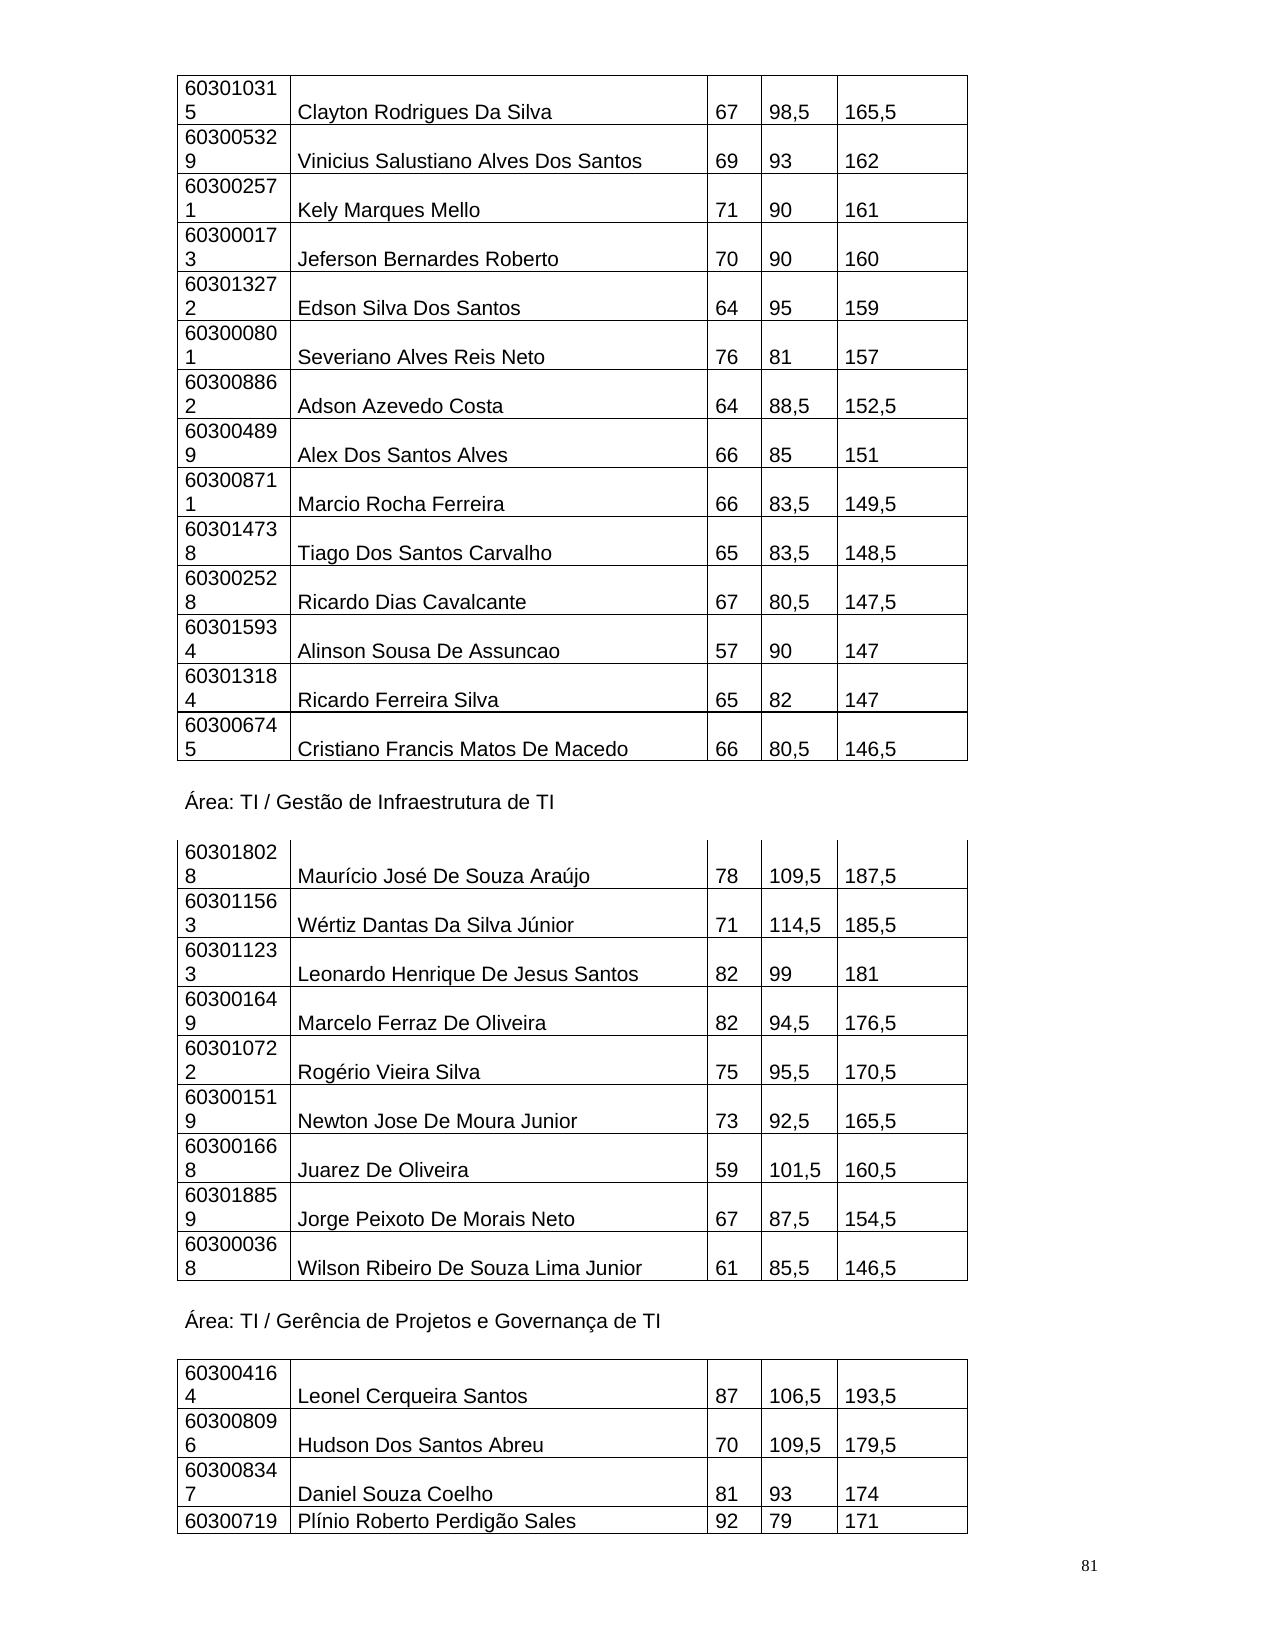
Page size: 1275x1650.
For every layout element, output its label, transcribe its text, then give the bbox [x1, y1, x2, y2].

table_cell 160,5 [838, 1134, 967, 1182]
table_cell 67 [708, 76, 761, 124]
table_cell Rogério Vieira Silva [291, 1036, 707, 1084]
table_cell [177, 1333, 967, 1359]
table_cell 151 [838, 419, 967, 467]
table_cell 157 [838, 321, 967, 369]
table_cell Área: TI / Gerência de Projetos e Governança de TI [177, 1306, 967, 1333]
table_cell Marcelo Ferraz De Oliveira [291, 987, 707, 1035]
table_cell 181 [838, 938, 967, 986]
table_cell 603000801 [178, 321, 290, 369]
table_cell 70 [708, 1409, 761, 1457]
table_cell 95 [762, 272, 837, 320]
table_cell 154,5 [838, 1183, 967, 1231]
table_cell Clayton Rodrigues Da Silva [291, 76, 707, 124]
table_cell 148,5 [838, 517, 967, 564]
table_cell 603008862 [178, 370, 290, 418]
table_cell 57 [708, 615, 761, 662]
table_cell 146,5 [838, 713, 967, 760]
table_cell Vinicius Salustiano Alves Dos Santos [291, 125, 707, 173]
table_cell 64 [708, 272, 761, 320]
table_cell 149,5 [838, 468, 967, 516]
table_cell Leonardo Henrique De Jesus Santos [291, 938, 707, 986]
table_cell 81 [708, 1458, 761, 1506]
table_cell 603014738 [178, 517, 290, 564]
table_cell 603006745 [178, 713, 290, 760]
table_cell 603001519 [178, 1085, 290, 1133]
table_cell 109,5 [762, 840, 837, 888]
table_cell 90 [762, 223, 837, 271]
table_cell 83,5 [762, 517, 837, 564]
table_cell Ricardo Ferreira Silva [291, 664, 707, 711]
table_cell 603011233 [178, 938, 290, 986]
table_cell 159 [838, 272, 967, 320]
table_cell Severiano Alves Reis Neto [291, 321, 707, 369]
table_cell 80,5 [762, 566, 837, 613]
table_cell Kely Marques Mello [291, 174, 707, 222]
table_cell 70 [708, 223, 761, 271]
table_cell 114,5 [762, 889, 837, 937]
table_cell 81 [762, 321, 837, 369]
table_cell 152,5 [838, 370, 967, 418]
table_cell 603002571 [178, 174, 290, 222]
table_cell 85 [762, 419, 837, 467]
table_cell 79 [762, 1507, 837, 1533]
table_cell [177, 1281, 967, 1306]
table_cell 66 [708, 419, 761, 467]
table_cell 187,5 [838, 840, 967, 888]
table_cell 161 [838, 174, 967, 222]
table_cell 174 [838, 1458, 967, 1506]
table_cell 603008096 [178, 1409, 290, 1457]
table_cell 603018859 [178, 1183, 290, 1231]
table_cell 82 [762, 664, 837, 711]
table_cell 73 [708, 1085, 761, 1133]
table_cell 603008347 [178, 1458, 290, 1506]
table_cell 99 [762, 938, 837, 986]
table_cell Wértiz Dantas Da Silva Júnior [291, 889, 707, 937]
table_cell 88,5 [762, 370, 837, 418]
table_cell 603010722 [178, 1036, 290, 1084]
table_cell 75 [708, 1036, 761, 1084]
table_cell 603013184 [178, 664, 290, 711]
table_cell Área: TI / Gestão de Infraestrutura de TI [177, 787, 967, 813]
table_cell 603005329 [178, 125, 290, 173]
table_cell Wilson Ribeiro De Souza Lima Junior [291, 1232, 707, 1280]
table_cell 603000173 [178, 223, 290, 271]
table_cell 165,5 [838, 1085, 967, 1133]
table_cell 67 [708, 566, 761, 613]
table_cell 603001649 [178, 987, 290, 1035]
table_cell 64 [708, 370, 761, 418]
table_cell [177, 814, 967, 840]
table_cell Maurício José De Souza Araújo [291, 840, 707, 888]
table_cell 170,5 [838, 1036, 967, 1084]
table_cell Alinson Sousa De Assuncao [291, 615, 707, 662]
table_cell 603000368 [178, 1232, 290, 1280]
table_cell 87,5 [762, 1183, 837, 1231]
table_cell 92,5 [762, 1085, 837, 1133]
table_cell 603011563 [178, 889, 290, 937]
table_cell 106,5 [762, 1360, 837, 1408]
table_cell 71 [708, 174, 761, 222]
table_cell 603001668 [178, 1134, 290, 1182]
table_cell 603010315 [178, 76, 290, 124]
table_cell 603008711 [178, 468, 290, 516]
table_cell Leonel Cerqueira Santos [291, 1360, 707, 1408]
table_cell 80,5 [762, 713, 837, 760]
table_cell 147,5 [838, 566, 967, 613]
table_cell 85,5 [762, 1232, 837, 1280]
table_cell 82 [708, 987, 761, 1035]
table_cell Tiago Dos Santos Carvalho [291, 517, 707, 564]
table_cell 603015934 [178, 615, 290, 662]
table_cell Jeferson Bernardes Roberto [291, 223, 707, 271]
table_cell 179,5 [838, 1409, 967, 1457]
table_cell Newton Jose De Moura Junior [291, 1085, 707, 1133]
table_cell 65 [708, 664, 761, 711]
table_cell Edson Silva Dos Santos [291, 272, 707, 320]
table_cell Juarez De Oliveira [291, 1134, 707, 1182]
table_cell 92 [708, 1507, 761, 1533]
table_cell Plínio Roberto Perdigão Sales [291, 1507, 707, 1533]
table_cell 603018028 [178, 840, 290, 888]
table_cell 603002528 [178, 566, 290, 613]
table_cell 90 [762, 615, 837, 662]
table_cell 160 [838, 223, 967, 271]
table_cell 83,5 [762, 468, 837, 516]
table_cell 193,5 [838, 1360, 967, 1408]
table_cell 87 [708, 1360, 761, 1408]
table_cell 109,5 [762, 1409, 837, 1457]
table_cell 61 [708, 1232, 761, 1280]
table_cell 176,5 [838, 987, 967, 1035]
table_cell Hudson Dos Santos Abreu [291, 1409, 707, 1457]
table_cell Marcio Rocha Ferreira [291, 468, 707, 516]
table_cell Alex Dos Santos Alves [291, 419, 707, 467]
table_cell 101,5 [762, 1134, 837, 1182]
table_cell Ricardo Dias Cavalcante [291, 566, 707, 613]
table_cell 146,5 [838, 1232, 967, 1280]
table_cell 69 [708, 125, 761, 173]
table_cell 93 [762, 125, 837, 173]
table_cell 59 [708, 1134, 761, 1182]
table_cell 65 [708, 517, 761, 564]
table_cell 147 [838, 615, 967, 662]
table_cell [177, 761, 967, 787]
table_cell 147 [838, 664, 967, 711]
table_cell 76 [708, 321, 761, 369]
table_cell 95,5 [762, 1036, 837, 1084]
table_cell 185,5 [838, 889, 967, 937]
table_cell 93 [762, 1458, 837, 1506]
table_cell 94,5 [762, 987, 837, 1035]
table_cell Jorge Peixoto De Morais Neto [291, 1183, 707, 1231]
table_cell 90 [762, 174, 837, 222]
table_cell 165,5 [838, 76, 967, 124]
table_cell Adson Azevedo Costa [291, 370, 707, 418]
table_cell 82 [708, 938, 761, 986]
table_cell 603004164 [178, 1360, 290, 1408]
table_cell 60300719 [178, 1507, 290, 1533]
table_cell 66 [708, 713, 761, 760]
table_cell 171 [838, 1507, 967, 1533]
table_cell Cristiano Francis Matos De Macedo [291, 713, 707, 760]
table_cell 66 [708, 468, 761, 516]
table_cell 67 [708, 1183, 761, 1231]
table_cell 71 [708, 889, 761, 937]
table_cell 603013272 [178, 272, 290, 320]
table_cell 78 [708, 840, 761, 888]
table_cell Daniel Souza Coelho [291, 1458, 707, 1506]
table_cell 98,5 [762, 76, 837, 124]
table_cell 162 [838, 125, 967, 173]
table_cell 603004899 [178, 419, 290, 467]
